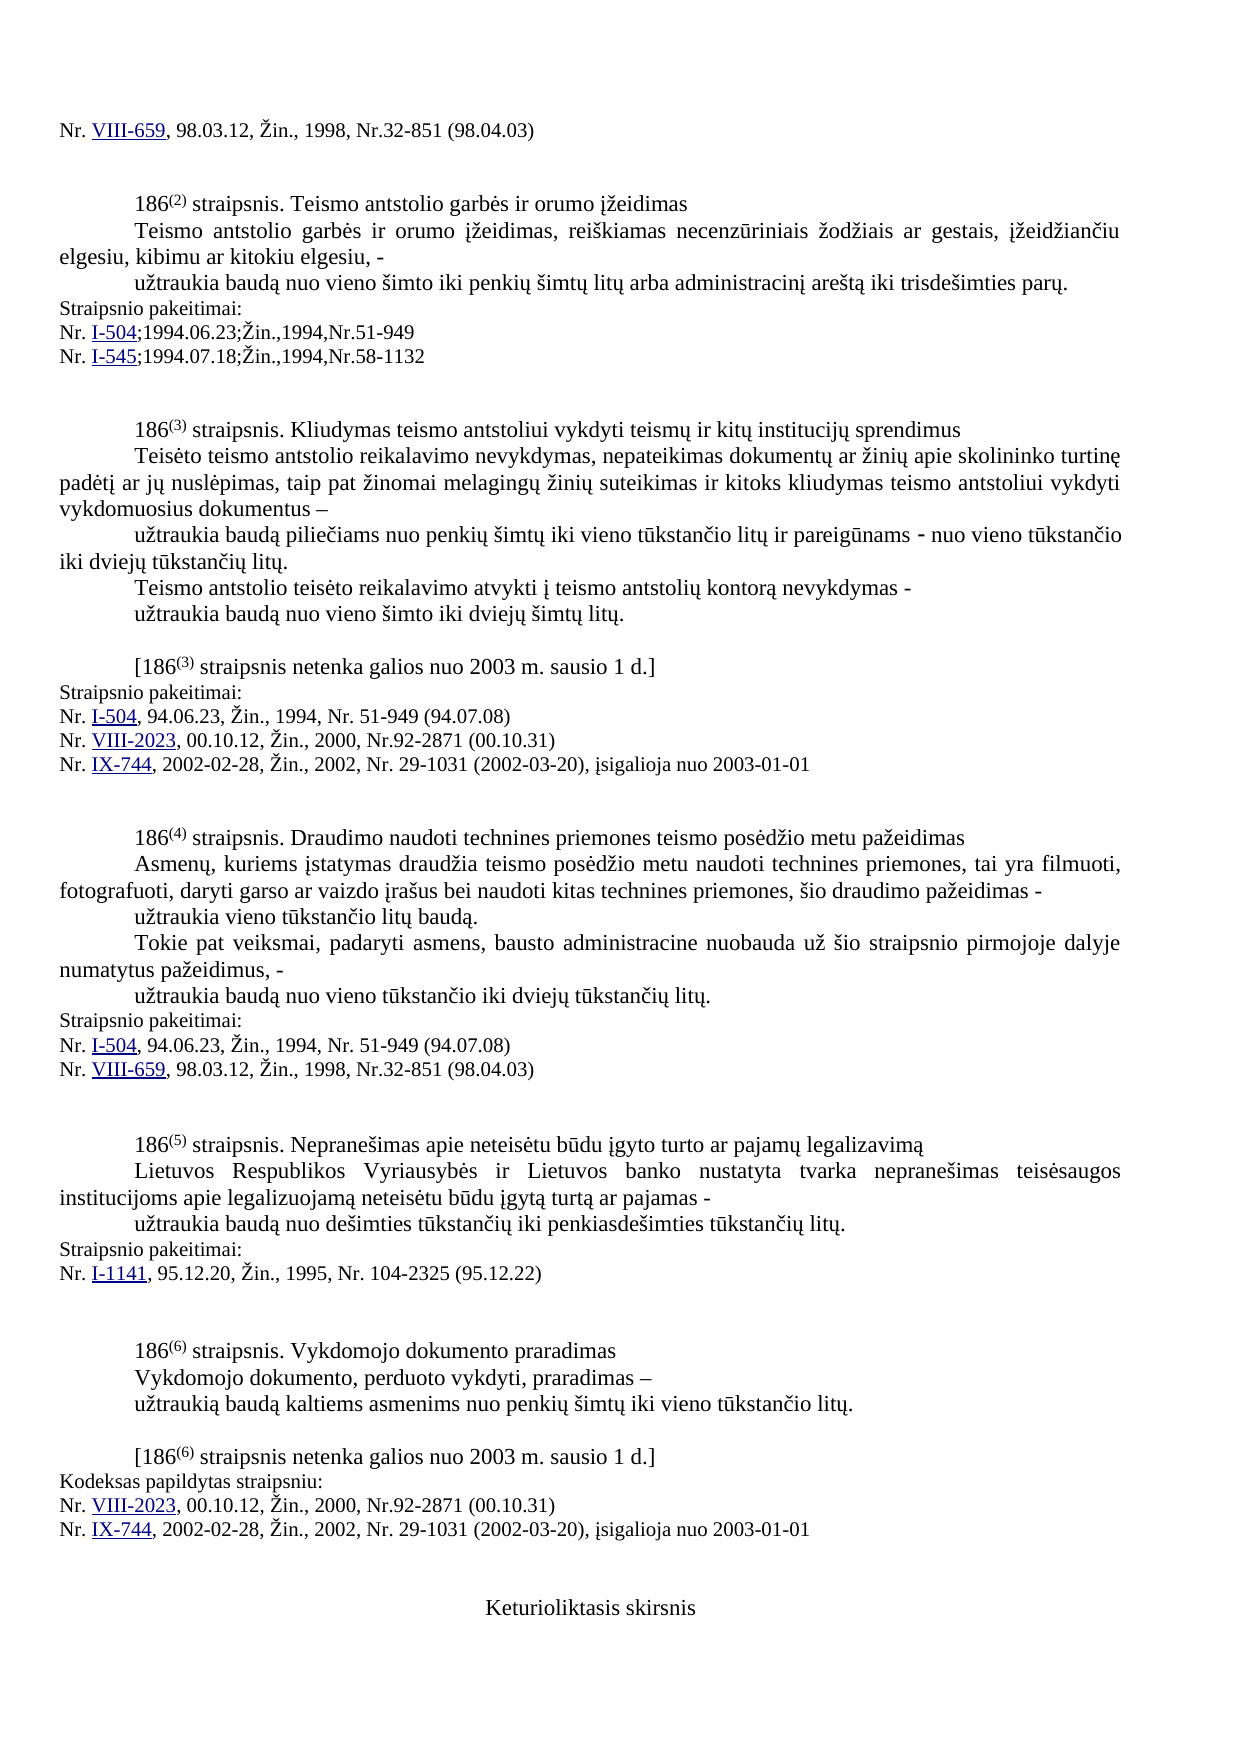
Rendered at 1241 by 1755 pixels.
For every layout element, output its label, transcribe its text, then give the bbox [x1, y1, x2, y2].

text užtraukia baudą nuo vieno tūkstančio iki dviejų tūkstančių litų. [59, 982, 1122, 1008]
text Nr. I-504, 94.06.23, Žin., 1994, Nr. 51-949 (94.07.08) [59, 1032, 1122, 1057]
text užtraukia baudą nuo vieno šimto iki penkių šimtų litų arba administracinį areštą iki trisdešimties parų. [59, 269, 1122, 296]
text Nr. VIII-659, 98.03.12, Žin., 1998, Nr.32-851 (98.04.03) [59, 1057, 1122, 1081]
text Teisėto teismo antstolio reikalavimo nevykdymas, nepateikimas dokumentų ar žinių apie skolininko turtinę padėtį ar jų nuslėpimas, taip pat žinomai melagingų žinių suteikimas ir kitoks kliudymas teismo antstoliui vykdyti vykdomuosius dokumentus – [59, 442, 1122, 521]
text Nr. VIII-2023, 00.10.12, Žin., 2000, Nr.92-2871 (00.10.31) [59, 1493, 1122, 1517]
text Teismo antstolio garbės ir orumo įžeidimas, reiškiamas necenzūriniais žodžiais ar gestais, įžeidžiančiu elgesiu, kibimu ar kitokiu elgesiu, - [59, 217, 1122, 269]
text užtraukia baudą nuo dešimties tūkstančių iki penkiasdešimties tūkstančių litų. [59, 1210, 1122, 1236]
text 186(4) straipsnis. Draudimo naudoti technines priemones teismo posėdžio metu pažeidimas [59, 824, 1122, 850]
text užtraukią baudą kaltiems asmenims nuo penkių šimtų iki vieno tūkstančio litų. [59, 1390, 1122, 1416]
text 186(2) straipsnis. Teismo antstolio garbės ir orumo įžeidimas [59, 190, 1122, 217]
text Straipsnio pakeitimai: [59, 296, 1122, 320]
text užtraukia baudą nuo vieno šimto iki dviejų šimtų litų. [59, 601, 1122, 627]
text Lietuvos Respublikos Vyriausybės ir Lietuvos banko nustatyta tvarka nepranešimas teisėsaugos institucijoms apie legalizuojamą neteisėtu būdu įgytą turtą ar pajamas - [59, 1157, 1122, 1210]
text Keturioliktasis skirsnis [59, 1594, 1122, 1620]
text Nr. I-1141, 95.12.20, Žin., 1995, Nr. 104-2325 (95.12.22) [59, 1261, 1122, 1284]
text Tokie pat veiksmai, padaryti asmens, bausto administracine nuobauda už šio straipsnio pirmojoje dalyje numatytus pažeidimus, - [59, 929, 1122, 982]
text [186(6) straipsnis netenka galios nuo 2003 m. sausio 1 d.] [59, 1443, 1122, 1469]
text Nr. I-545;1994.07.18;Žin.,1994,Nr.58-1132 [59, 344, 1122, 368]
text Kodeksas papildytas straipsniu: [59, 1469, 1122, 1493]
text 186(6) straipsnis. Vykdomojo dokumento praradimas [59, 1337, 1122, 1364]
text Straipsnio pakeitimai: [59, 1236, 1122, 1261]
text Nr. IX-744, 2002-02-28, Žin., 2002, Nr. 29-1031 (2002-03-20), įsigalioja nuo 2003-01-01 [59, 752, 1122, 776]
text užtraukia vieno tūkstančio litų baudą. [59, 903, 1122, 929]
text Asmenų, kuriems įstatymas draudžia teismo posėdžio metu naudoti technines priemones, tai yra filmuoti, fotografuoti, daryti garso ar vaizdo įrašus bei naudoti kitas technines priemones, šio draudimo pažeidimas - [59, 850, 1122, 903]
text Straipsnio pakeitimai: [59, 679, 1122, 704]
text Vykdomojo dokumento, perduoto vykdyti, praradimas – [59, 1364, 1122, 1390]
text užtraukia baudą piliečiams nuo penkių šimtų iki vieno tūkstančio litų ir pareigūnams  nuo vieno tūkstančio iki dviejų tūkstančių litų. [59, 521, 1122, 574]
text Nr. VIII-659, 98.03.12, Žin., 1998, Nr.32-851 (98.04.03) [59, 118, 1122, 142]
text [186(3) straipsnis netenka galios nuo 2003 m. sausio 1 d.] [59, 653, 1122, 679]
text Nr. I-504, 94.06.23, Žin., 1994, Nr. 51-949 (94.07.08) [59, 704, 1122, 728]
text Teismo antstolio teisėto reikalavimo atvykti į teismo antstolių kontorą nevykdymas - [59, 574, 1122, 601]
text Nr. VIII-2023, 00.10.12, Žin., 2000, Nr.92-2871 (00.10.31) [59, 728, 1122, 752]
text Straipsnio pakeitimai: [59, 1008, 1122, 1032]
text 186(5) straipsnis. Nepranešimas apie neteisėtu būdu įgyto turto ar pajamų legalizavimą [59, 1131, 1122, 1157]
text Nr. IX-744, 2002-02-28, Žin., 2002, Nr. 29-1031 (2002-03-20), įsigalioja nuo 2003-01-01 [59, 1517, 1122, 1541]
text 186(3) straipsnis. Kliudymas teismo antstoliui vykdyti teismų ir kitų institucijų sprendimus [59, 416, 1122, 442]
text Nr. I-504;1994.06.23;Žin.,1994,Nr.51-949 [59, 320, 1122, 344]
